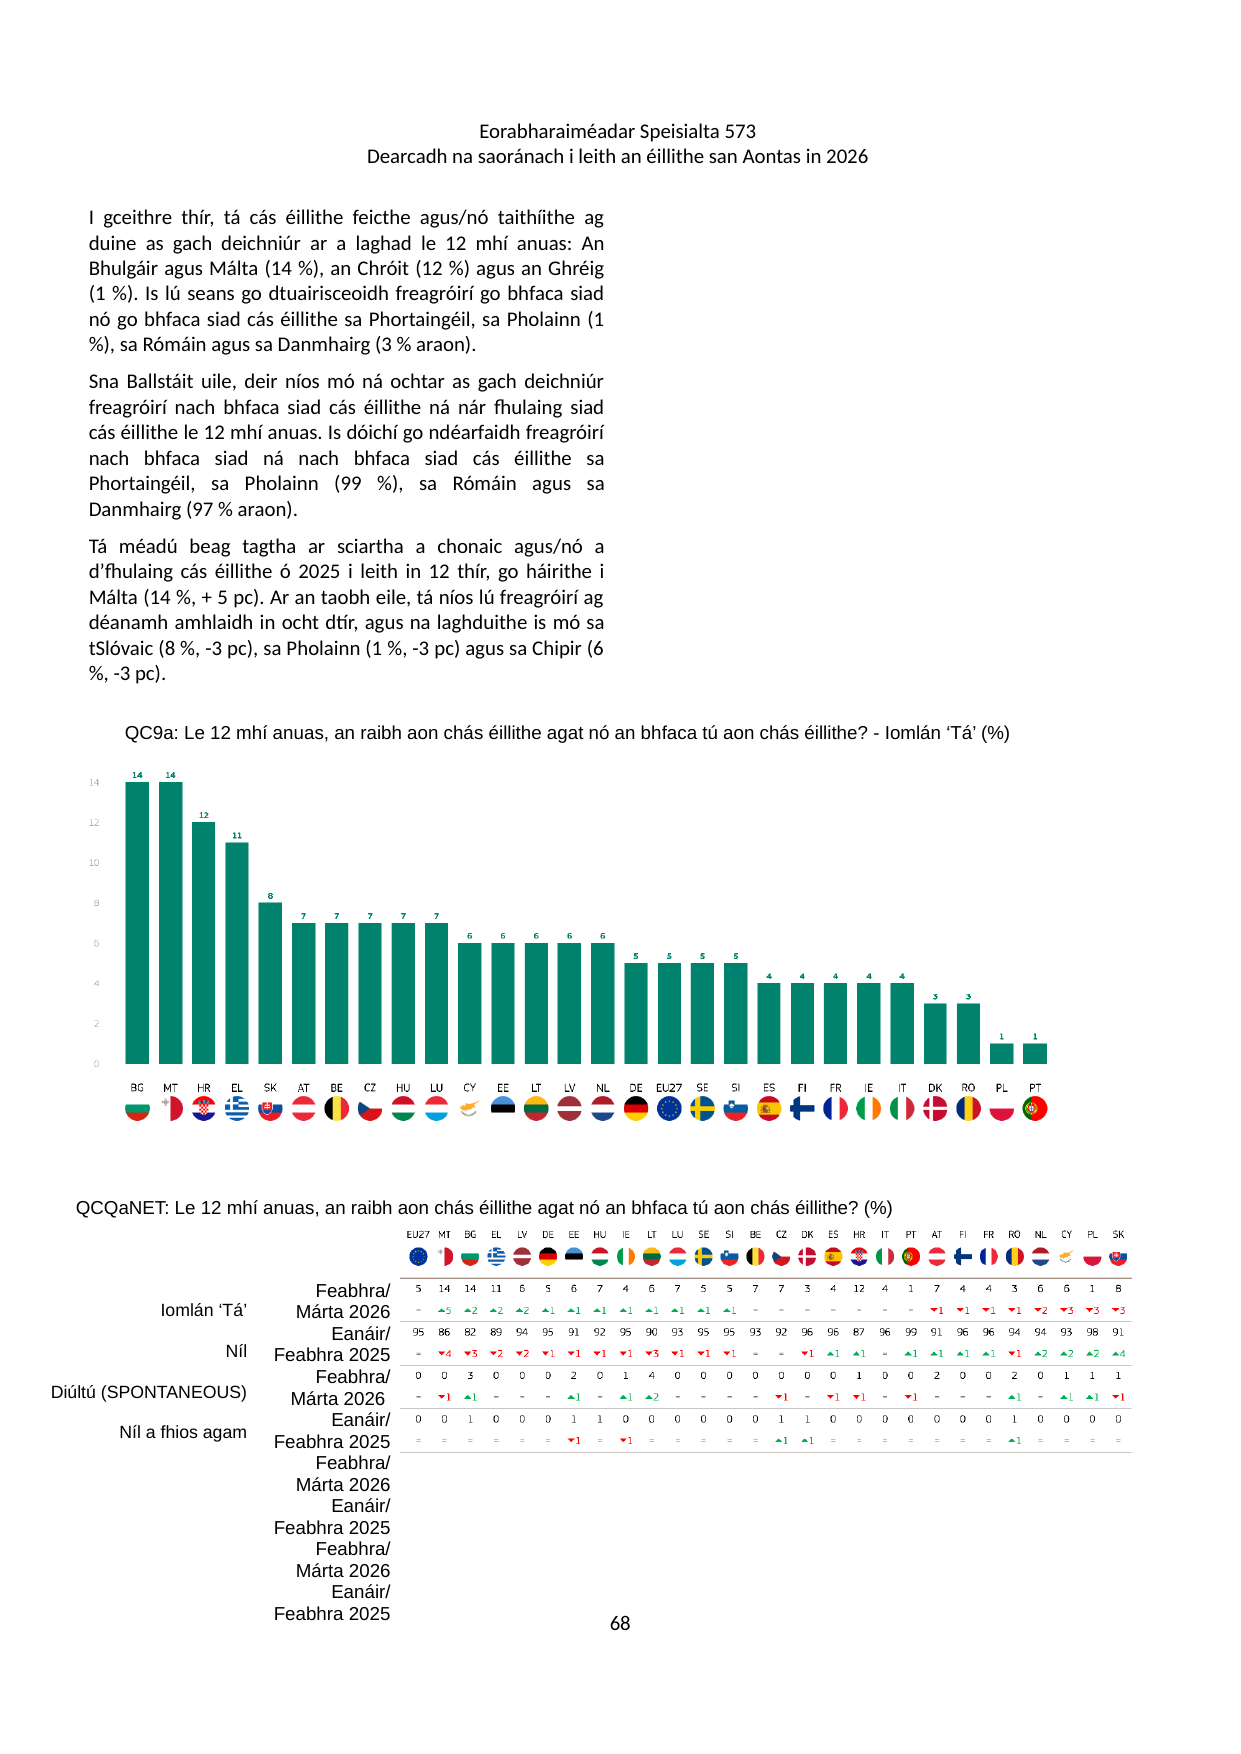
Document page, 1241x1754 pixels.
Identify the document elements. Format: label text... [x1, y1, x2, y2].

picture [76, 749, 1057, 1127]
text Sna Ballstáit uile, deir níos mó ná ochtar as gach deichniúr freagróirí nach bhfaca siad cás éillithe ná nár fhulaing siad cás éillithe le 12 mhí anuas. Is dóichí go ndéarfaidh freagróirí nach bhfaca siad ná nach bhfaca siad cás éillithe sa Phortaingéil, sa Pholainn (99 %), sa Rómáin agus sa Danmhairg (97 % araon). [88, 369, 605, 521]
picture [400, 1219, 1148, 1461]
text Tá méadú beag tagtha ar sciartha a chonaic agus/nó a d’fhulaing cás éillithe ó 2025 i leith in 12 thír, go háirithe i Málta (14 %, + 5 pc). Ar an taobh eile, tá níos lú freagróirí ag déanamh amhlaidh in ocht dtír, agus na laghduithe is mó sa tSlóvaic (8 %, -3 pc), sa Pholainn (1 %, -3 pc) agus sa Chipir (6 %, -3 pc). [88, 533, 605, 686]
text I gceithre thír, tá cás éillithe feicthe agus/nó taithíithe ag duine as gach deichniúr ar a laghad le 12 mhí anuas: An Bhulgáir agus Málta (14 %), an Chróit (12 %) agus an Ghréig (1 %). Is lú seans go dtuairisceoidh freagróirí go bhfaca siad nó go bhfaca siad cás éillithe sa Phortaingéil, sa Pholainn (1 %), sa Rómáin agus sa Danmhairg (3 % araon). [88, 204, 605, 357]
